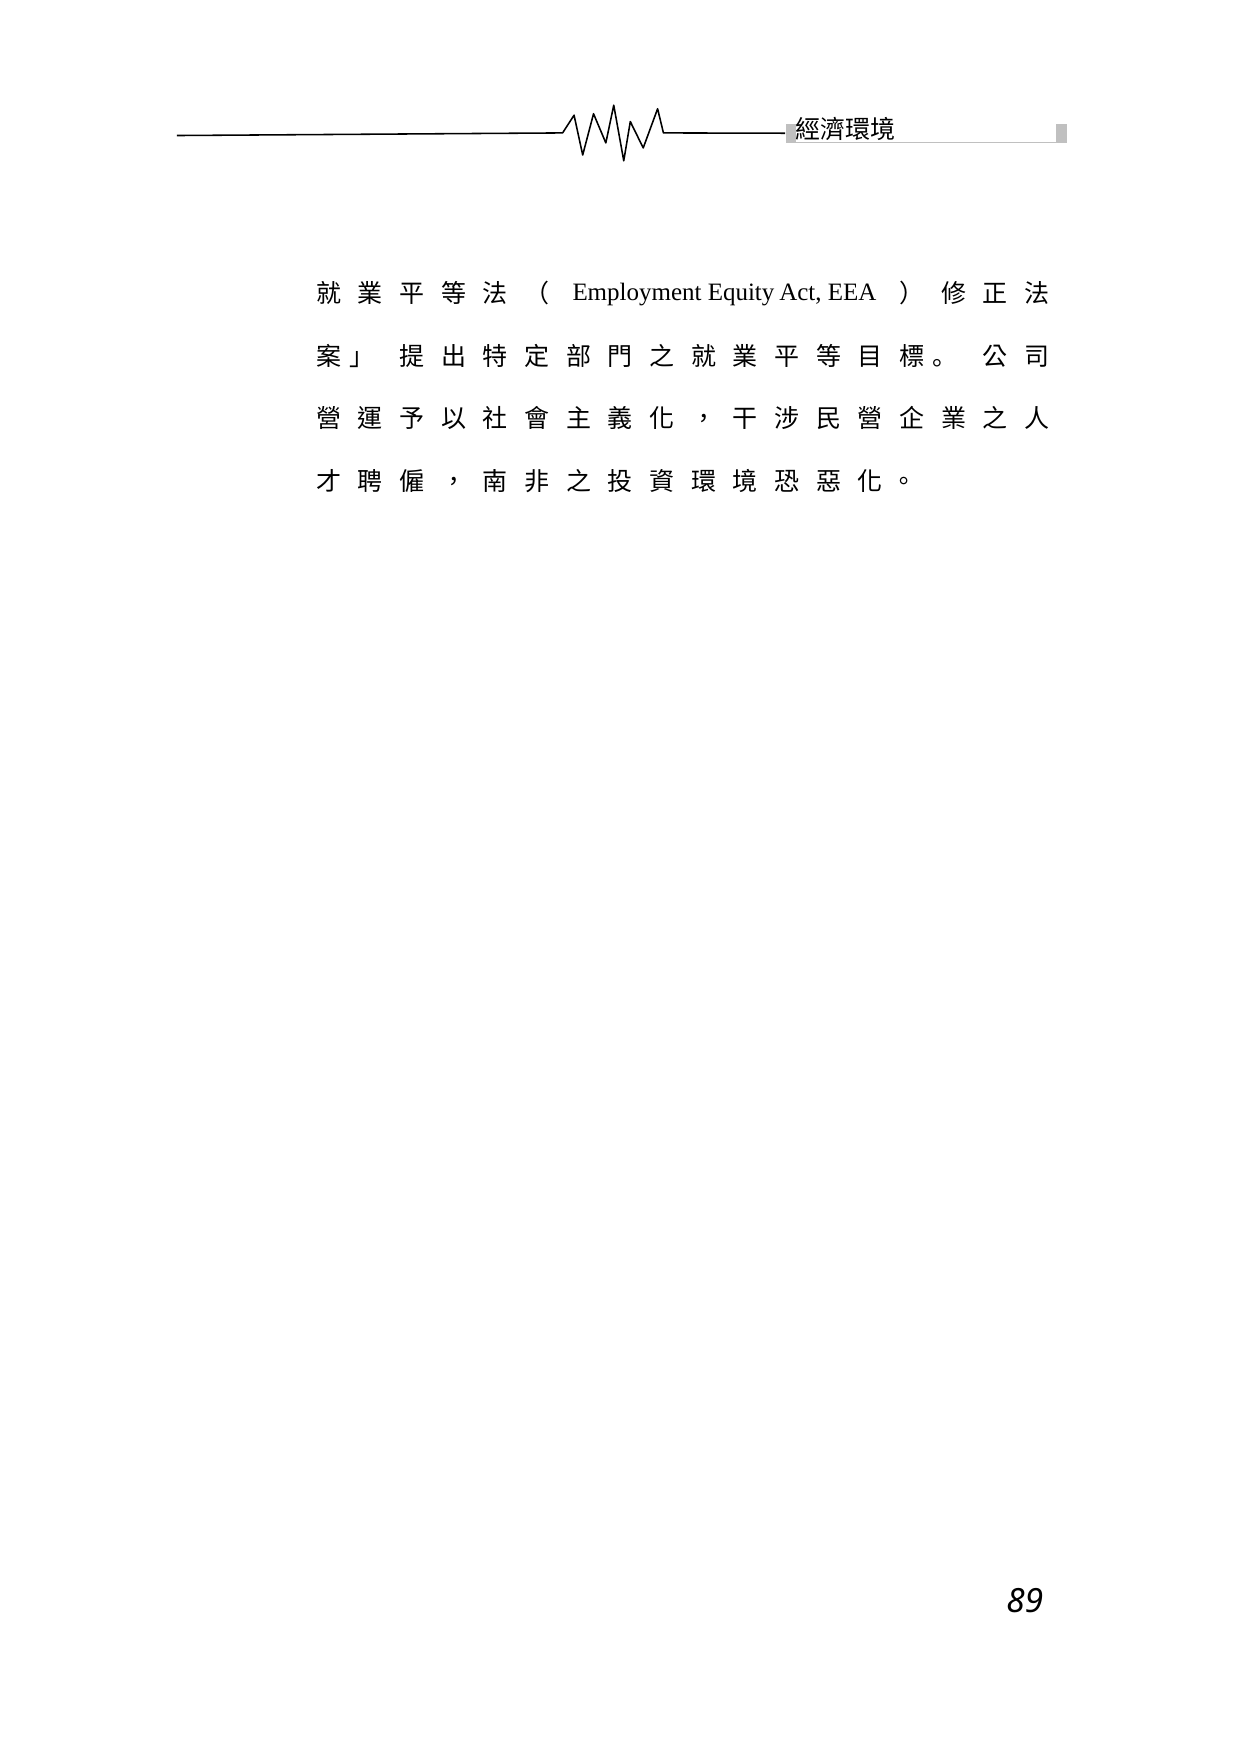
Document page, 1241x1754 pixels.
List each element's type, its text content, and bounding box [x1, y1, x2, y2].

text 就業平等法（Employment Equity Act, EEA）修正法案」提出特定部門之就業平等目標。公司營運予以社會主義化，干涉民營企業之人才聘僱，南非之投資環境恐惡化。 [281, 250, 1058, 500]
